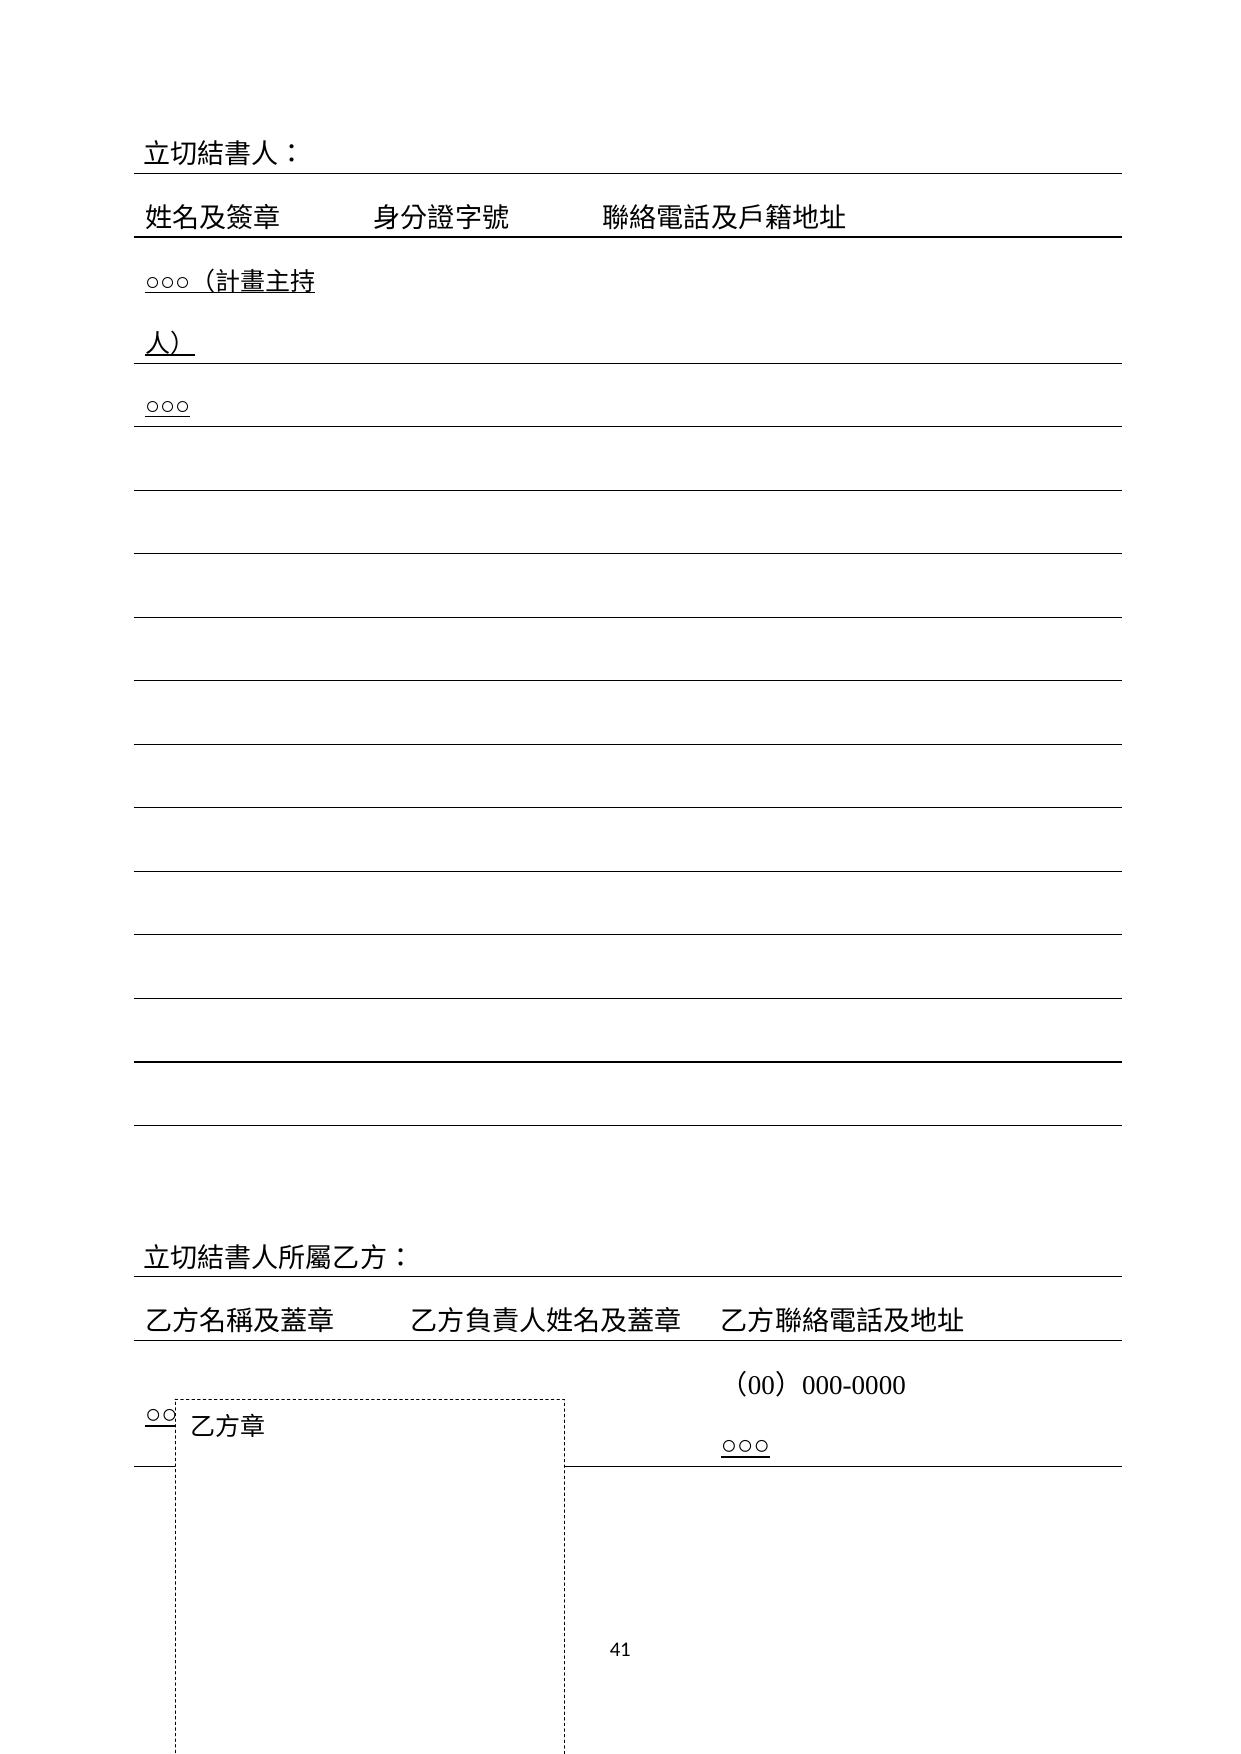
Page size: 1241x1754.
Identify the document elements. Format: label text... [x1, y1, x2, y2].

table_cell [362, 491, 591, 553]
table_cell [134, 618, 362, 680]
table_header 乙方名稱及蓋章 [134, 1277, 399, 1339]
table_cell [591, 808, 1122, 871]
table_header 聯絡電話及戶籍地址 [591, 174, 1122, 236]
table_cell [591, 364, 1122, 426]
text 立切結書人所屬乙方： [143, 1213, 1122, 1276]
table_cell [591, 1063, 1122, 1125]
table_cell [591, 554, 1122, 617]
table_cell [591, 238, 1122, 362]
table_cell [591, 618, 1122, 680]
table_cell （00）000-0000 ○○○ [709, 1341, 1122, 1466]
text 立切結書人： [143, 110, 1122, 173]
table_cell [134, 999, 362, 1061]
table_cell [362, 745, 591, 807]
table_cell ○○○ [399, 1341, 709, 1466]
table_cell [134, 872, 362, 934]
table_cell [362, 554, 591, 617]
table_header 身分證字號 [362, 174, 591, 236]
table_cell [134, 808, 362, 871]
table_cell [591, 745, 1122, 807]
table_cell [134, 491, 362, 553]
table_cell [134, 935, 362, 998]
table_cell [134, 1063, 362, 1125]
table_cell [591, 491, 1122, 553]
table_header 姓名及簽章 [134, 174, 362, 236]
table_cell [134, 745, 362, 807]
table_cell ○○○（計畫主持人） [134, 238, 362, 362]
table_cell [134, 427, 362, 489]
table_cell [362, 364, 591, 426]
table_cell [362, 1063, 591, 1125]
table_cell [362, 681, 591, 744]
table_cell [591, 935, 1122, 998]
table_cell ○○○ [134, 1341, 399, 1466]
table_cell ○○○ [134, 364, 362, 426]
table_cell [362, 999, 591, 1061]
table_cell [362, 808, 591, 871]
table_cell [134, 554, 362, 617]
table_header 乙方聯絡電話及地址 [709, 1277, 1122, 1339]
table_cell [362, 872, 591, 934]
table_cell [362, 618, 591, 680]
table_cell [362, 935, 591, 998]
table_cell [362, 238, 591, 362]
table_cell [591, 681, 1122, 744]
table_cell [362, 427, 591, 489]
table_cell [134, 681, 362, 744]
table_cell [591, 427, 1122, 489]
table_cell [591, 872, 1122, 934]
table_cell [591, 999, 1122, 1061]
table_header 乙方負責人姓名及蓋章 [399, 1277, 709, 1339]
